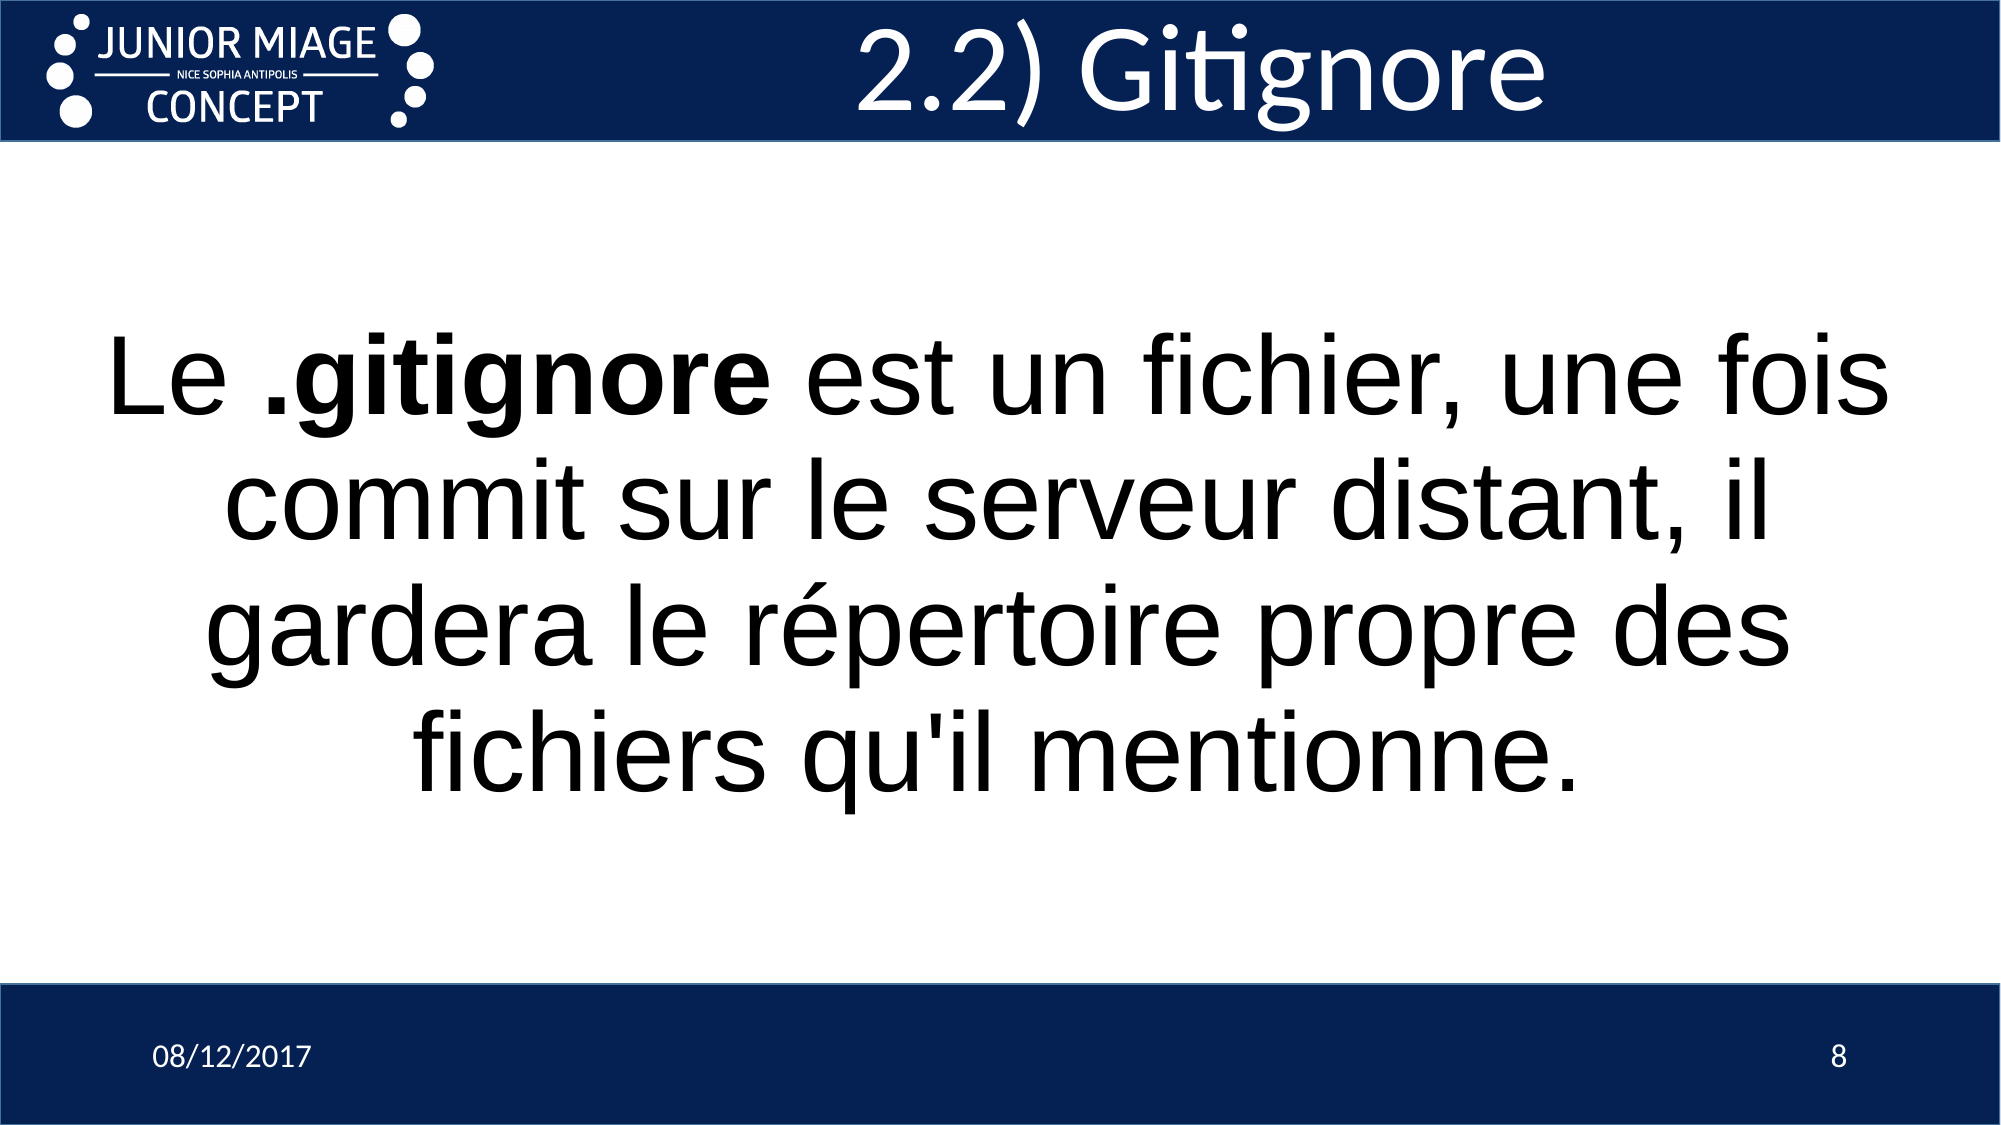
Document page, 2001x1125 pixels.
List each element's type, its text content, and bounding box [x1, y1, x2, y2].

text_box Le .gitignore est un fichier, une fois commit sur le serveur distant, il gardera le répertoire propre des fichiers qu'il mentionne. [11, 305, 1986, 863]
picture [18, 10, 469, 131]
text_box 2.2) Gitignore [838, 16, 1565, 142]
slide_number 08/12/2017 [137, 1024, 588, 1085]
slide_number [1412, 1024, 1863, 1085]
